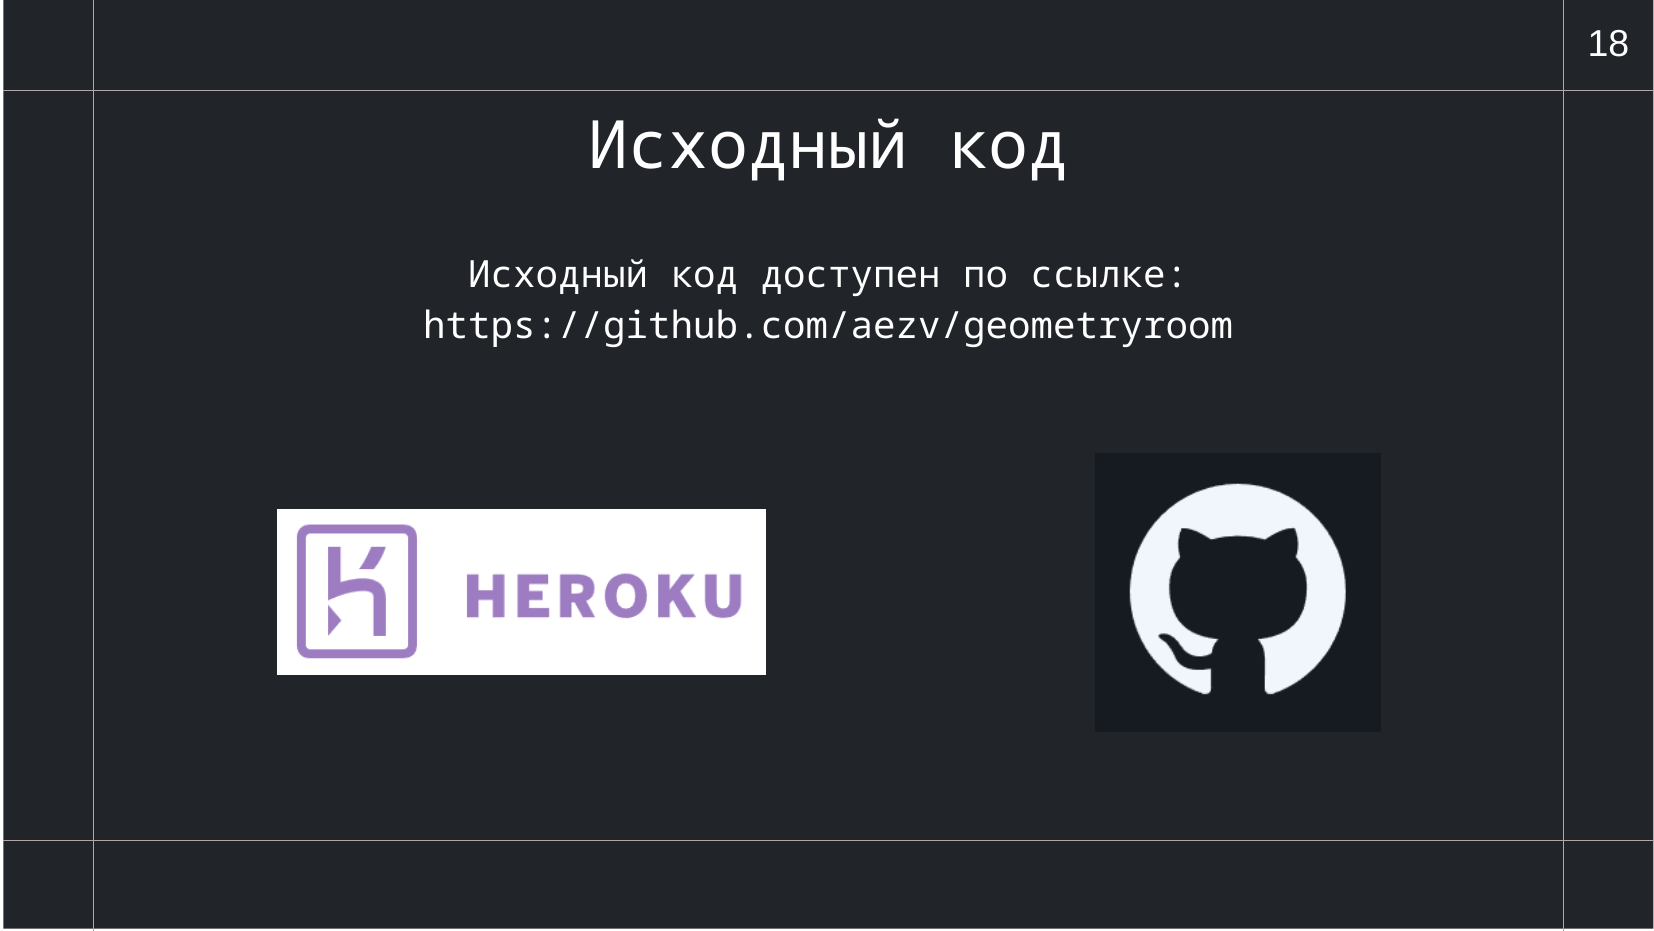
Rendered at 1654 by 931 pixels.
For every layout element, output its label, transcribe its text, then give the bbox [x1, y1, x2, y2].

text_box [1517, 15, 1654, 86]
text_box Исходный код доступен по ссылке: https://github.com/aezv/geometryroom [408, 240, 1654, 342]
picture [1095, 453, 1381, 732]
text_box Исходный код [93, 90, 1564, 183]
picture [277, 509, 766, 676]
